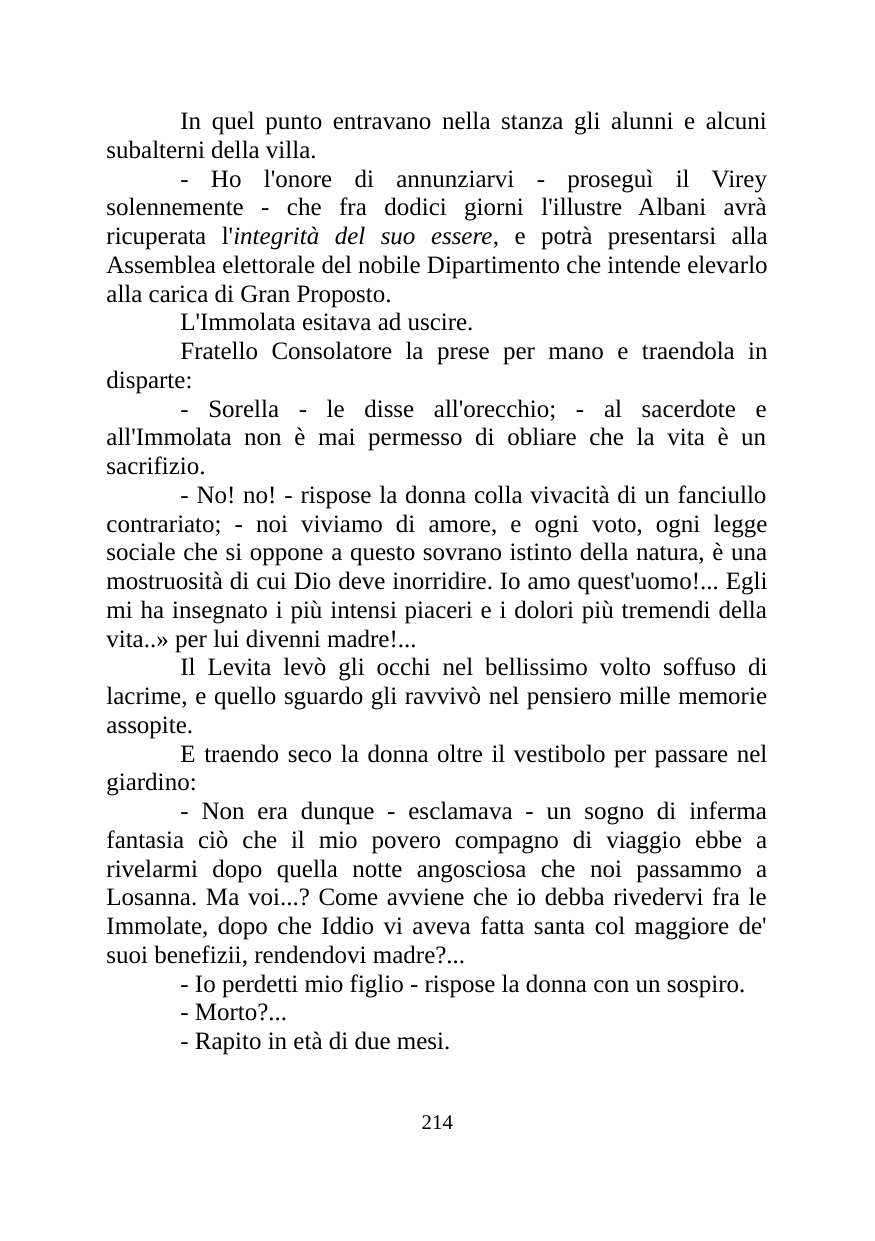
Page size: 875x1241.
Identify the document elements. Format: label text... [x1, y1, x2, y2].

text - No! no! - rispose la donna colla vivacità di un fanciullo contrariato; - noi viviamo di amore, e ogni voto, ogni legge sociale che si oppone a questo sovrano istinto della natura, è una mostruosità di cui Dio deve inorridire. Io amo quest'uomo!... Egli mi ha insegnato i più intensi piaceri e i dolori più tremendi della vita..» per lui divenni madre!... [106, 480, 768, 652]
text Il Levita levò gli occhi nel bellissimo volto soffuso di lacrime, e quello sguardo gli ravvivò nel pensiero mille memorie assopite. [106, 652, 768, 739]
text - Io perdetti mio figlio - rispose la donna con un sospiro. [106, 969, 768, 997]
text L'Immolata esitava ad uscire. [106, 307, 768, 336]
text - Sorella - le disse all'orecchio; - al sacerdote e all'Immolata non è mai permesso di obliare che la vita è un sacrifizio. [106, 394, 768, 480]
text - Ho l'onore di annunziarvi - proseguì il Virey solennemente - che fra dodici giorni l'illustre Albani avrà ricuperata l'integrità del suo essere, e potrà presentarsi alla Assemblea elettorale del nobile Dipartimento che intende elevarlo alla carica di Gran Proposto. [106, 164, 768, 307]
text E traendo seco la donna oltre il vestibolo per passare nel giardino: [106, 739, 768, 796]
text Fratello Consolatore la prese per mano e traendola in disparte: [106, 336, 768, 394]
text In quel punto entravano nella stanza gli alunni e alcuni subalterni della villa. [106, 106, 768, 164]
text - Rapito in età di due mesi. [106, 1026, 768, 1055]
text - Non era dunque - esclamava - un sogno di inferma fantasia ciò che il mio povero compagno di viaggio ebbe a rivelarmi dopo quella notte angosciosa che noi passammo a Losanna. Ma voi...? Come avviene che io debba rivedervi fra le Immolate, dopo che Iddio vi aveva fatta santa col maggiore de' suoi benefizii, rendendovi madre?... [106, 796, 768, 969]
text - Morto?... [106, 997, 768, 1026]
